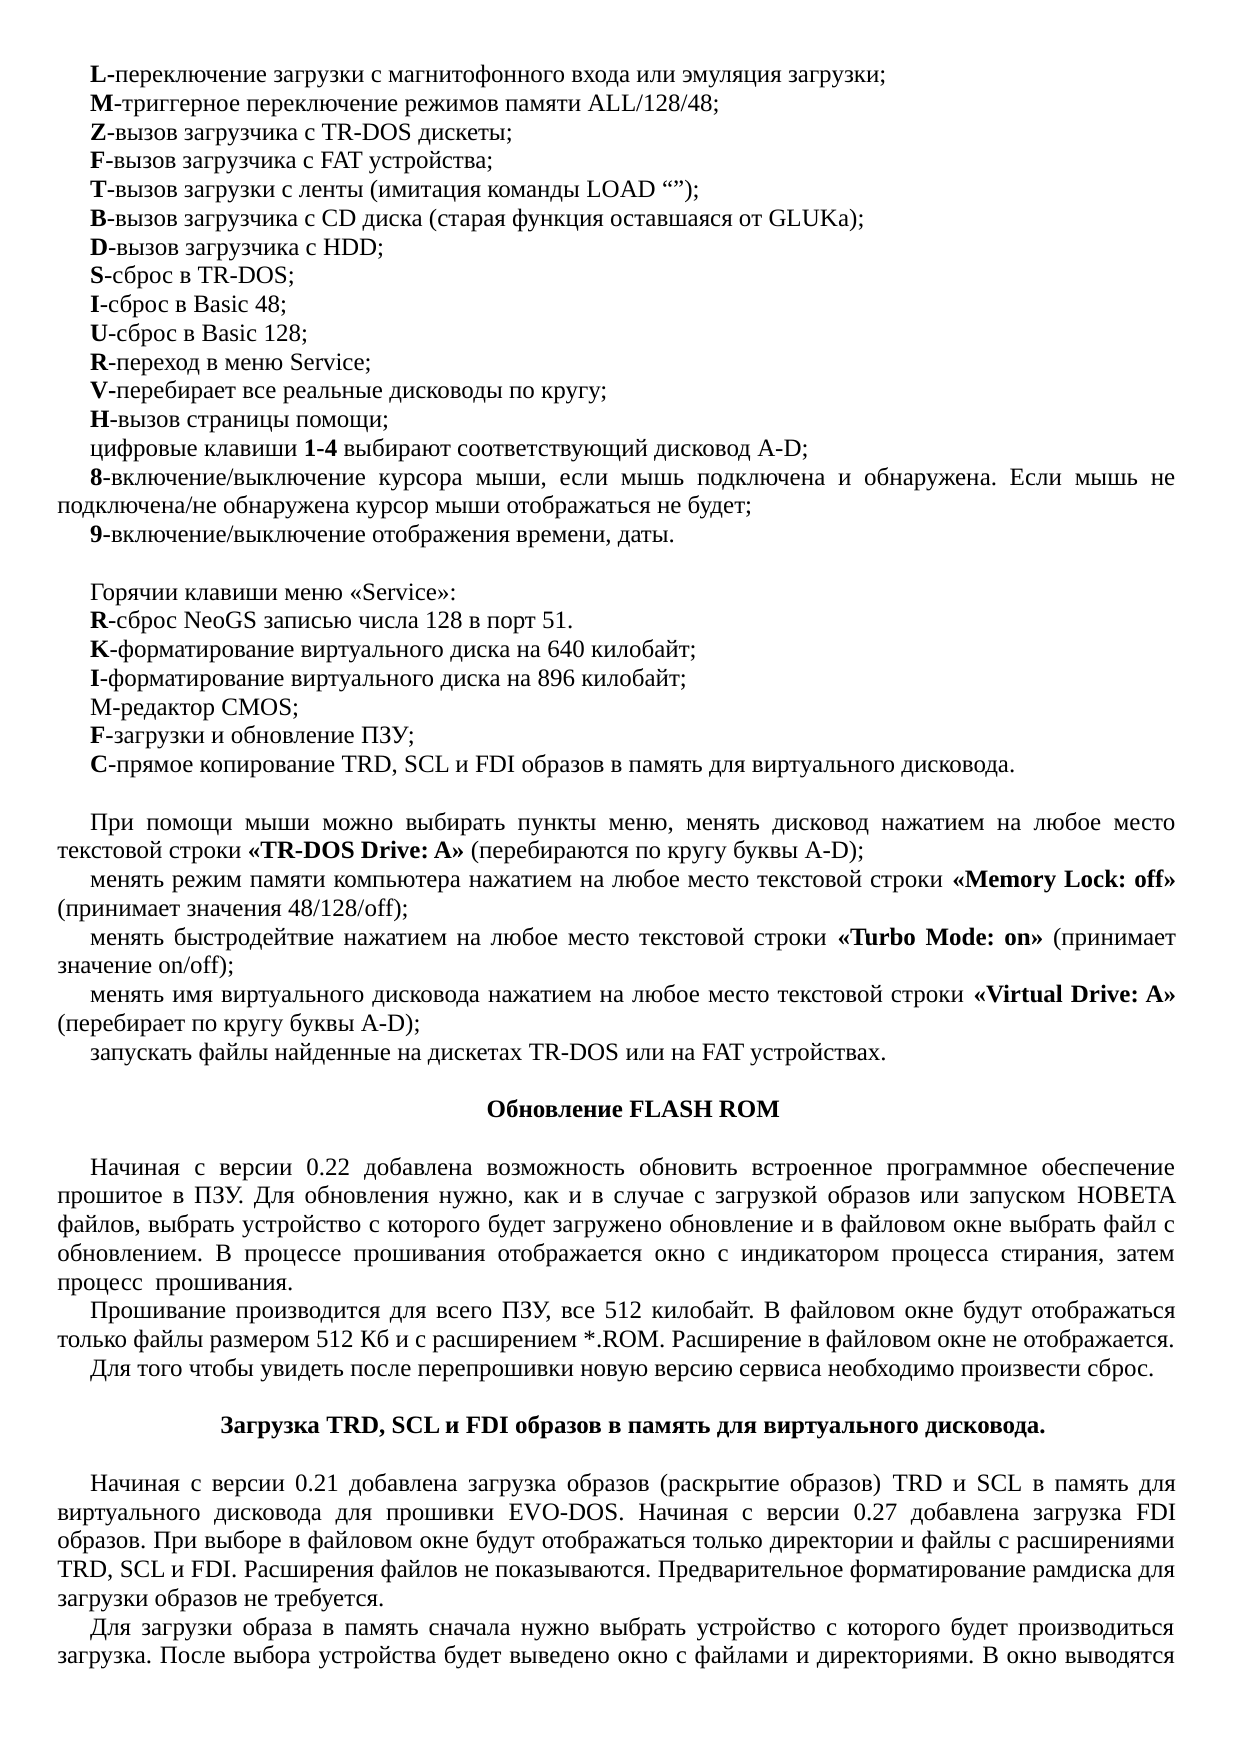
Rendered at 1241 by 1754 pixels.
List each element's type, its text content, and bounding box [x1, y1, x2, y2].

text Для загрузки образа в память сначала нужно выбрать устройство с которого будет производиться загрузка. После выбора устройства будет выведено окно с файлами и директориями. В окно выводятся [57, 1612, 1176, 1669]
text B-вызов загрузчика с CD диска (старая функция оставшаяся от GLUKа); [57, 203, 1176, 232]
text менять режим памяти компьютера нажатием на любое место текстовой строки «Memory Lock: off» (принимает значения 48/128/off); [57, 864, 1176, 922]
text Начиная с версии 0.22 добавлена возможность обновить встроенное программное обеспечение прошитое в ПЗУ. Для обновления нужно, как и в случае с загрузкой образов или запуском HOBETA файлов, выбрать устройство с которого будет загружено обновление и в файловом окне выбрать файл с обновлением. В процессе прошивания отображается окно с индикатором процесса стирания, затем процесс прошивания. [57, 1152, 1176, 1296]
text Для того чтобы увидеть после перепрошивки новую версию сервиса необходимо произвести сброс. [57, 1353, 1176, 1382]
text M-редактор CMOS; [57, 692, 1176, 721]
text D-вызов загрузчика с HDD; [57, 232, 1176, 261]
text F-загрузки и обновление ПЗУ; [57, 721, 1176, 749]
text запускать файлы найденные на дискетах TR-DOS или на FAT устройствах. [57, 1037, 1176, 1066]
text S-сброс в TR-DOS; [57, 261, 1176, 289]
text I-сброс в Basic 48; [57, 289, 1176, 318]
text K-форматирование виртуального диска на 640 килобайт; [57, 634, 1176, 663]
text M-триггерное переключение режимов памяти ALL/128/48; [57, 88, 1176, 117]
text L-переключение загрузки с магнитофонного входа или эмуляция загрузки; [57, 59, 1176, 88]
text С-прямое копирование TRD, SCL и FDI образов в память для виртуального дисковода. [57, 749, 1176, 778]
text H-вызов страницы помощи; [57, 404, 1176, 433]
text U-сброс в Basic 128; [57, 318, 1176, 347]
text Прошивание производится для всего ПЗУ, все 512 килобайт. В файловом окне будут отображаться только файлы размером 512 Кб и с расширением *.ROM. Расширение в файловом окне не отображается. [57, 1296, 1176, 1353]
text 9-включение/выключение отображения времени, даты. [57, 519, 1176, 548]
text V-перебирает все реальные дисководы по кругу; [57, 376, 1176, 404]
text Z-вызов загрузчика с TR-DOS дискеты; [57, 117, 1176, 146]
text T-вызов загрузки с ленты (имитация команды LOAD “”); [57, 174, 1176, 203]
text Загрузка TRD, SCL и FDI образов в память для виртуального дисковода. [57, 1411, 1176, 1439]
text Начиная с версии 0.21 добавлена загрузка образов (раскрытие образов) TRD и SCL в память для виртуального дисковода для прошивки EVO-DOS. Начиная с версии 0.27 добавлена загрузка FDI образов. При выборе в файловом окне будут отображаться только директории и файлы с расширениями TRD, SCL и FDI. Расширения файлов не показываются. Предварительное форматирование рамдиска для загрузки образов не требуется. [57, 1468, 1176, 1612]
text Обновление FLASH ROM [57, 1094, 1176, 1123]
text R-сброс NeoGS записью числа 128 в порт 51. [57, 606, 1176, 634]
text цифровые клавиши 1-4 выбирают соответствующий дисковод A-D; [57, 433, 1176, 462]
text I-форматирование виртуального диска на 896 килобайт; [57, 663, 1176, 692]
text менять имя виртуального дисковода нажатием на любое место текстовой строки «Virtual Drive: A» (перебирает по кругу буквы A-D); [57, 979, 1176, 1037]
text R-переход в меню Service; [57, 347, 1176, 376]
text 8-включение/выключение курсора мыши, если мышь подключена и обнаружена. Если мышь не подключена/не обнаружена курсор мыши отображаться не будет; [57, 462, 1176, 519]
text менять быстродейтвие нажатием на любое место текстовой строки «Turbo Mode: on» (принимает значение on/off); [57, 922, 1176, 979]
text При помощи мыши можно выбирать пункты меню, менять дисковод нажатием на любое место текстовой строки «TR-DOS Drive: A» (перебираются по кругу буквы A-D); [57, 807, 1176, 864]
text F-вызов загрузчика с FAT устройства; [57, 146, 1176, 174]
text Горячии клавиши меню «Service»: [57, 577, 1176, 606]
